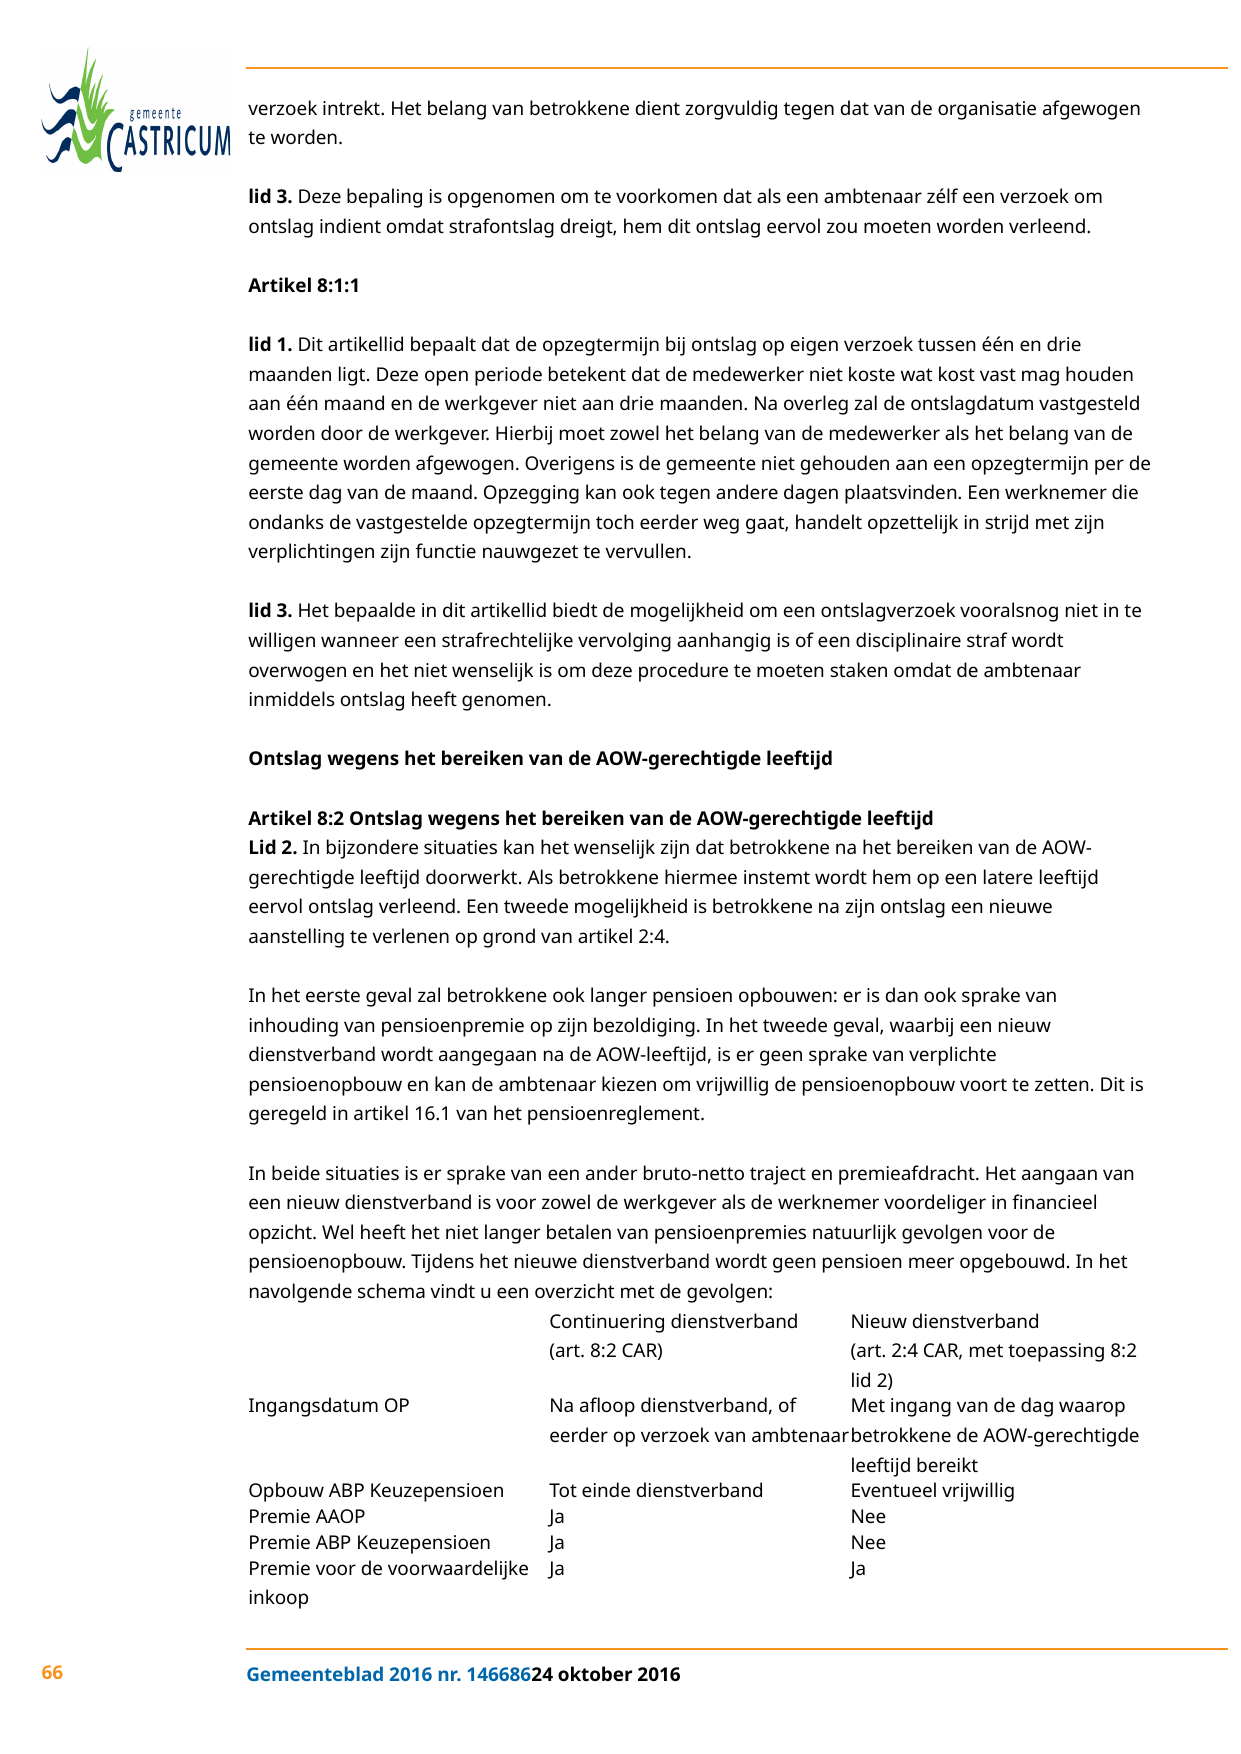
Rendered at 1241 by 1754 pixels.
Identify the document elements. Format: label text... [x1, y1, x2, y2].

table_header Continuering dienstverband (art. 8:2 CAR) [549, 1308, 850, 1393]
table_cell Nee [850, 1529, 1152, 1555]
table_cell Nee [850, 1503, 1152, 1529]
table_cell Ingangsdatum OP [248, 1393, 549, 1478]
text Artikel 8:1:1 [248, 272, 1152, 298]
table_cell Ja [850, 1555, 1152, 1610]
text lid 3. Deze bepaling is opgenomen om te voorkomen dat als een ambtenaar zélf een verzoek om ontslag indient omdat strafontslag dreigt, hem dit ontslag eervol zou moeten worden verleend. [248, 183, 1152, 239]
table_header [248, 1308, 549, 1393]
table_header Nieuw dienstverband (art. 2:4 CAR, met toepassing 8:2 lid 2) [850, 1308, 1152, 1393]
table_cell Opbouw ABP Keuzepensioen [248, 1478, 549, 1503]
text Lid 2. In bijzondere situaties kan het wenselijk zijn dat betrokkene na het bereiken van de AOW-gerechtigde leeftijd doorwerkt. Als betrokkene hiermee instemt wordt hem op een latere leeftijd eervol ontslag verleend. Een tweede mogelijkheid is betrokkene na zijn ontslag een nieuwe aanstelling te verlenen op grond van artikel 2:4. [248, 834, 1152, 949]
text In beide situaties is er sprake van een ander bruto-netto traject en premieafdracht. Het aangaan van een nieuw dienstverband is voor zowel de werkgever als de werknemer voordeliger in financieel opzicht. Wel heeft het niet langer betalen van pensioenpremies natuurlijk gevolgen voor de pensioenopbouw. Tijdens het nieuwe dienstverband wordt geen pensioen meer opgebouwd. In het navolgende schema vindt u een overzicht met de gevolgen: [248, 1160, 1152, 1304]
picture [41, 47, 231, 172]
text lid 3. Het bepaalde in dit artikellid biedt de mogelijkheid om een ontslagverzoek vooralsnog niet in te willigen wanneer een strafrechtelijke vervolging aanhangig is of een disciplinaire straf wordt overwogen en het niet wenselijk is om deze procedure te moeten staken omdat de ambtenaar inmiddels ontslag heeft genomen. [248, 598, 1152, 712]
table_cell Premie AAOP [248, 1503, 549, 1529]
text Ontslag wegens het bereiken van de AOW-gerechtigde leeftijd [248, 746, 1152, 771]
text In het eerste geval zal betrokkene ook langer pensioen opbouwen: er is dan ook sprake van inhouding van pensioenpremie op zijn bezoldiging. In het tweede geval, waarbij een nieuw dienstverband wordt aangegaan na de AOW-leeftijd, is er geen sprake van verplichte pensioenopbouw en kan de ambtenaar kiezen om vrijwillig de pensioenopbouw voort te zetten. Dit is geregeld in artikel 16.1 van het pensioenreglement. [248, 982, 1152, 1126]
table_cell Eventueel vrijwillig [850, 1478, 1152, 1503]
text lid 1. Dit artikellid bepaalt dat de opzegtermijn bij ontslag op eigen verzoek tussen één en drie maanden ligt. Deze open periode betekent dat de medewerker niet koste wat kost vast mag houden aan één maand en de werkgever niet aan drie maanden. Na overleg zal de ontslagdatum vastgesteld worden door de werkgever. Hierbij moet zowel het belang van de medewerker als het belang van de gemeente worden afgewogen. Overigens is de gemeente niet gehouden aan een opzegtermijn per de eerste dag van de maand. Opzegging kan ook tegen andere dagen plaatsvinden. Een werknemer die ondanks de vastgestelde opzegtermijn toch eerder weg gaat, handelt opzettelijk in strijd met zijn verplichtingen zijn functie nauwgezet te vervullen. [248, 331, 1152, 564]
table_cell Ja [549, 1503, 850, 1529]
table_cell Ja [549, 1529, 850, 1555]
table_cell Met ingang van de dag waarop betrokkene de AOW-gerechtigde leeftijd bereikt [850, 1393, 1152, 1478]
text Artikel 8:2 Ontslag wegens het bereiken van de AOW-gerechtigde leeftijd [248, 805, 1152, 831]
table_cell Premie ABP Keuzepensioen [248, 1529, 549, 1555]
table_cell Ja [549, 1555, 850, 1610]
text verzoek intrekt. Het belang van betrokkene dient zorgvuldig tegen dat van de organisatie afgewogen te worden. [248, 95, 1152, 150]
table_cell Premie voor de voorwaardelijke inkoop [248, 1555, 549, 1610]
table_cell Na afloop dienstverband, of eerder op verzoek van ambtenaar [549, 1393, 850, 1478]
table_cell Tot einde dienstverband [549, 1478, 850, 1503]
